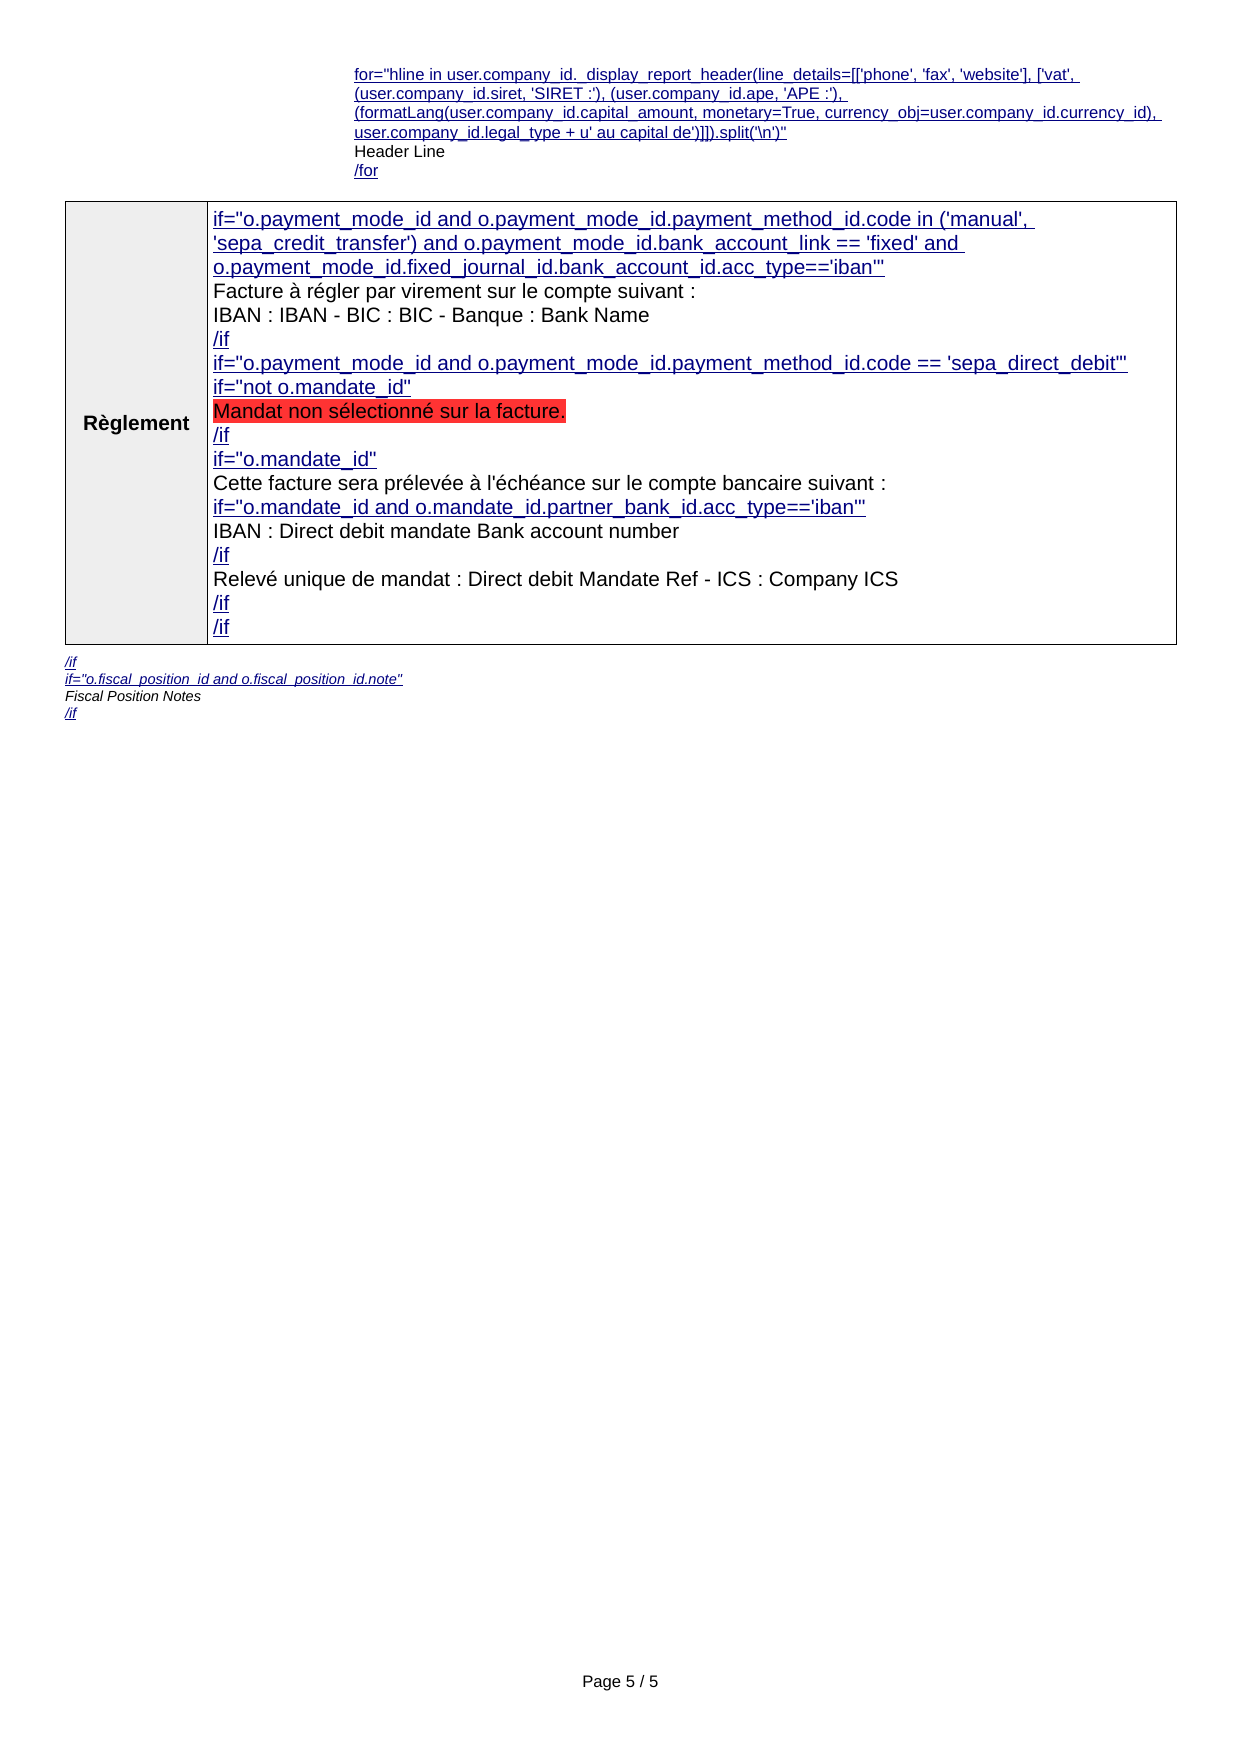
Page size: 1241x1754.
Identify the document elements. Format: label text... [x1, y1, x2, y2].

text /if [65, 704, 1175, 721]
text /if [65, 654, 1175, 671]
text if="o.fiscal_position_id and o.fiscal_position_id.note" [65, 671, 1175, 688]
text Fiscal Position Notes [65, 688, 1175, 704]
table_header Règlement [66, 202, 207, 644]
table_header if="o.payment_mode_id and o.payment_mode_id.payment_method_id.code in ('manual', 'sepa_credit_transfer') and o.payment_mode_id.bank_account_link == 'fixed' and o.payment_mode_id.fixed_journal_id.bank_account_id.acc_type=='iban'" Facture à régler par virement sur le compte suivant : IBAN : IBAN - BIC : BIC - Banque : Bank Name /if if="o.payment_mode_id and o.payment_mode_id.payment_method_id.code == 'sepa_direct_debit'" if="not o.mandate_id" Mandat non sélectionné sur la facture. /if if="o.mandate_id" Cette facture sera prélevée à l'échéance sur le compte bancaire suivant : if="o.mandate_id and o.mandate_id.partner_bank_id.acc_type=='iban'" IBAN : Direct debit mandate Bank account number /if Relevé unique de mandat : Direct debit Mandate Ref - ICS : Company ICS /if /if [208, 202, 1176, 644]
